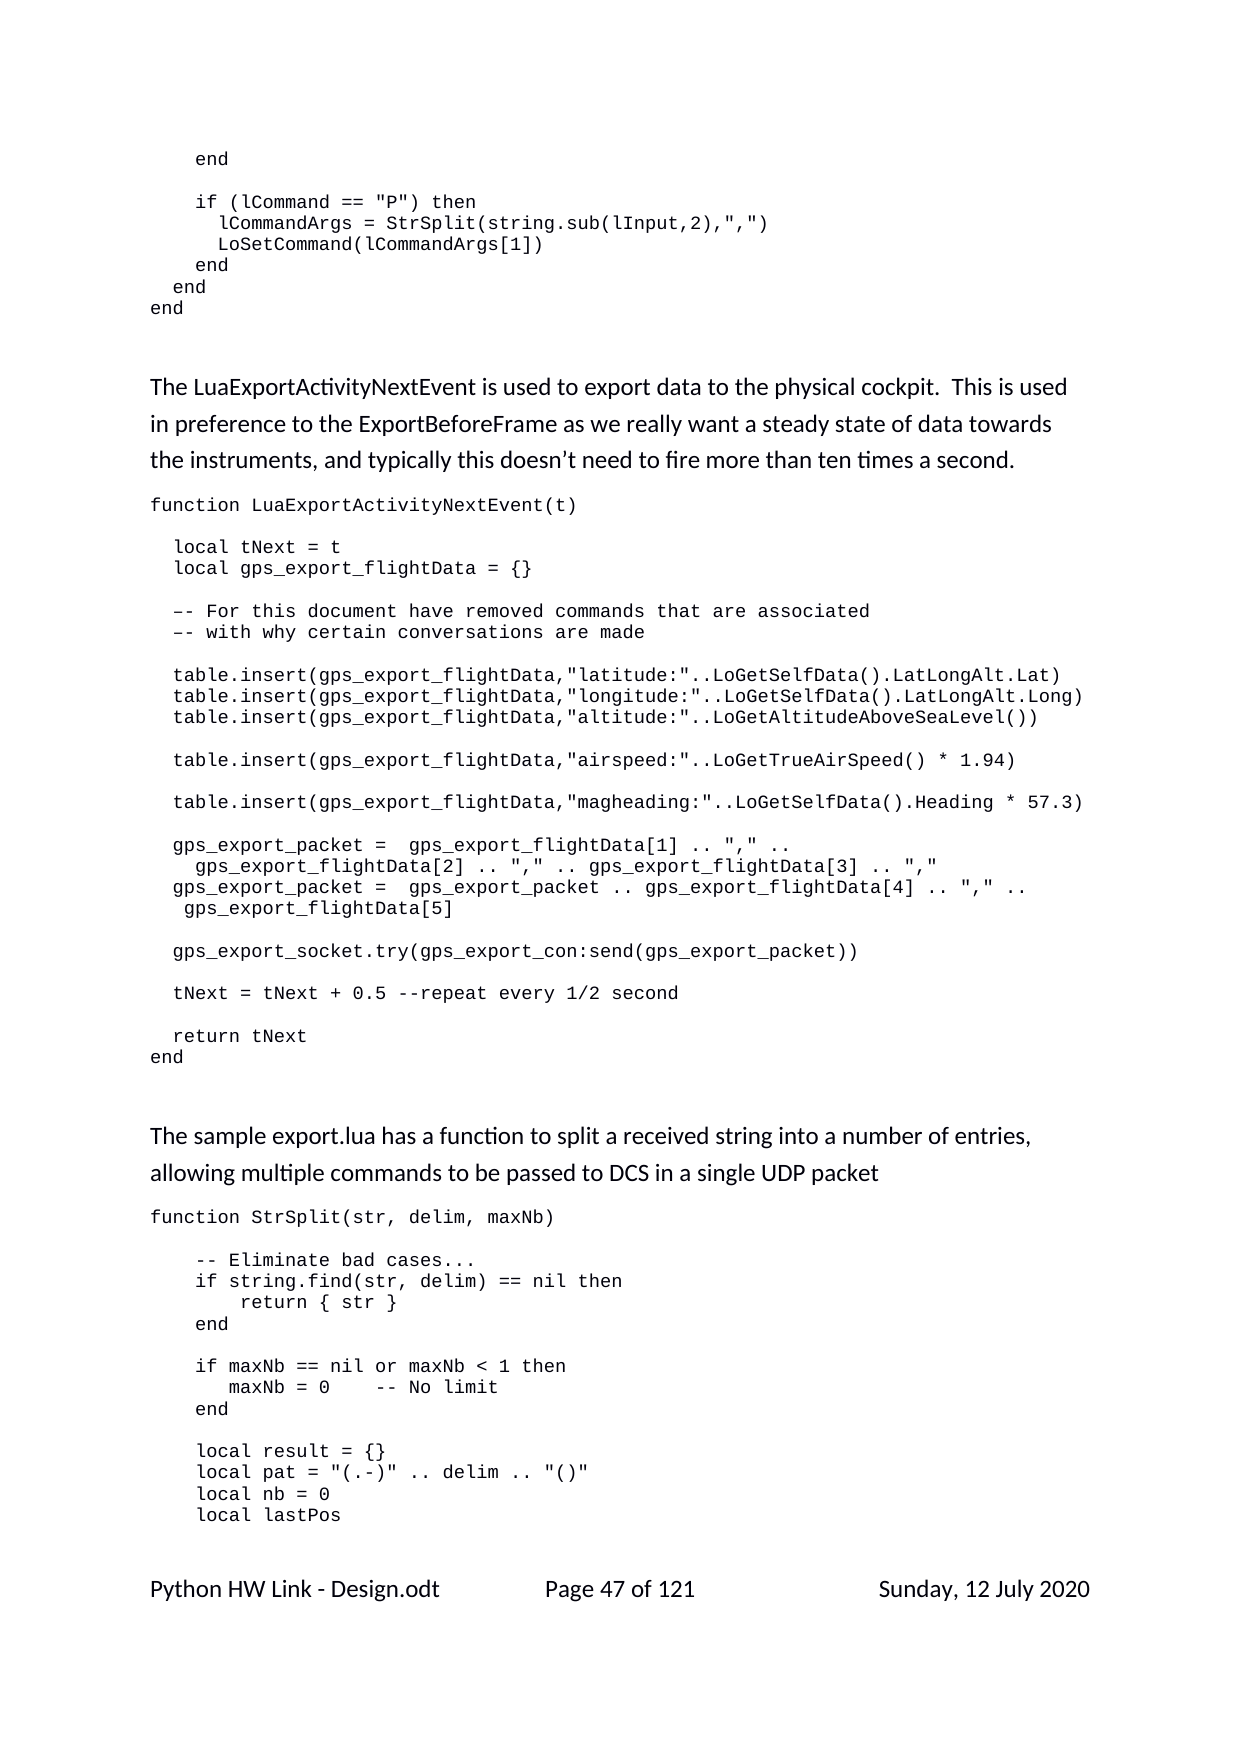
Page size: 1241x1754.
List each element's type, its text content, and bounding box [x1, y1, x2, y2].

text end [150, 256, 1090, 277]
text tNext = tNext + 0.5 --repeat every 1/2 second [150, 984, 1090, 1005]
text The sample export.lua has a function to split a received string into a number of entries, allowing multiple commands to be passed to DCS in a single UDP packet [150, 1120, 1090, 1187]
text end [150, 299, 1090, 320]
text gps_export_socket.try(gps_export_con:send(gps_export_packet)) [150, 942, 1090, 963]
text -- Eliminate bad cases... [150, 1251, 1090, 1272]
text local tNext = t [150, 538, 1090, 559]
text table.insert(gps_export_flightData,"latitude:"..LoGetSelfData().LatLongAlt.Lat) [150, 665, 1090, 687]
text table.insert(gps_export_flightData,"altitude:"..LoGetAltitudeAboveSeaLevel()) [150, 708, 1090, 729]
text The LuaExportActivityNextEvent is used to export data to the physical cockpit. This is used in preference to the ExportBeforeFrame as we really want a steady state of data towards the instruments, and typically this doesn’t need to fire more than ten times a second. [150, 371, 1090, 475]
text local pat = "(.-)" .. delim .. "()" [150, 1463, 1090, 1484]
text table.insert(gps_export_flightData,"magheading:"..LoGetSelfData().Heading * 57.3) [150, 793, 1090, 814]
text end [150, 1048, 1090, 1069]
text lCommandArgs = StrSplit(string.sub(lInput,2),",") [150, 214, 1090, 235]
text end [150, 1314, 1090, 1336]
text –- For this document have removed commands that are associated [150, 602, 1090, 623]
text gps_export_flightData[2] .. "," .. gps_export_flightData[3] .. "," [150, 857, 1090, 878]
text if string.find(str, delim) == nil then [150, 1272, 1090, 1293]
text return tNext [150, 1027, 1090, 1048]
text LoSetCommand(lCommandArgs[1]) [150, 235, 1090, 256]
text gps_export_packet = gps_export_flightData[1] .. "," .. [150, 835, 1090, 857]
text local nb = 0 [150, 1484, 1090, 1506]
text maxNb = 0 -- No limit [150, 1378, 1090, 1399]
text local gps_export_flightData = {} [150, 559, 1090, 580]
text function LuaExportActivityNextEvent(t) [150, 495, 1090, 517]
text function StrSplit(str, delim, maxNb) [150, 1208, 1090, 1229]
text gps_export_packet = gps_export_packet .. gps_export_flightData[4] .. "," .. [150, 878, 1090, 899]
text local result = {} [150, 1442, 1090, 1463]
text return { str } [150, 1293, 1090, 1314]
text if maxNb == nil or maxNb < 1 then [150, 1357, 1090, 1378]
text gps_export_flightData[5] [150, 899, 1090, 920]
text end [150, 277, 1090, 299]
text end [150, 1399, 1090, 1421]
text –- with why certain conversations are made [150, 623, 1090, 644]
text if (lCommand == "P") then [150, 192, 1090, 214]
text table.insert(gps_export_flightData,"longitude:"..LoGetSelfData().LatLongAlt.Long) [150, 687, 1090, 708]
text table.insert(gps_export_flightData,"airspeed:"..LoGetTrueAirSpeed() * 1.94) [150, 750, 1090, 772]
text end [150, 150, 1090, 171]
text local lastPos [150, 1506, 1090, 1527]
